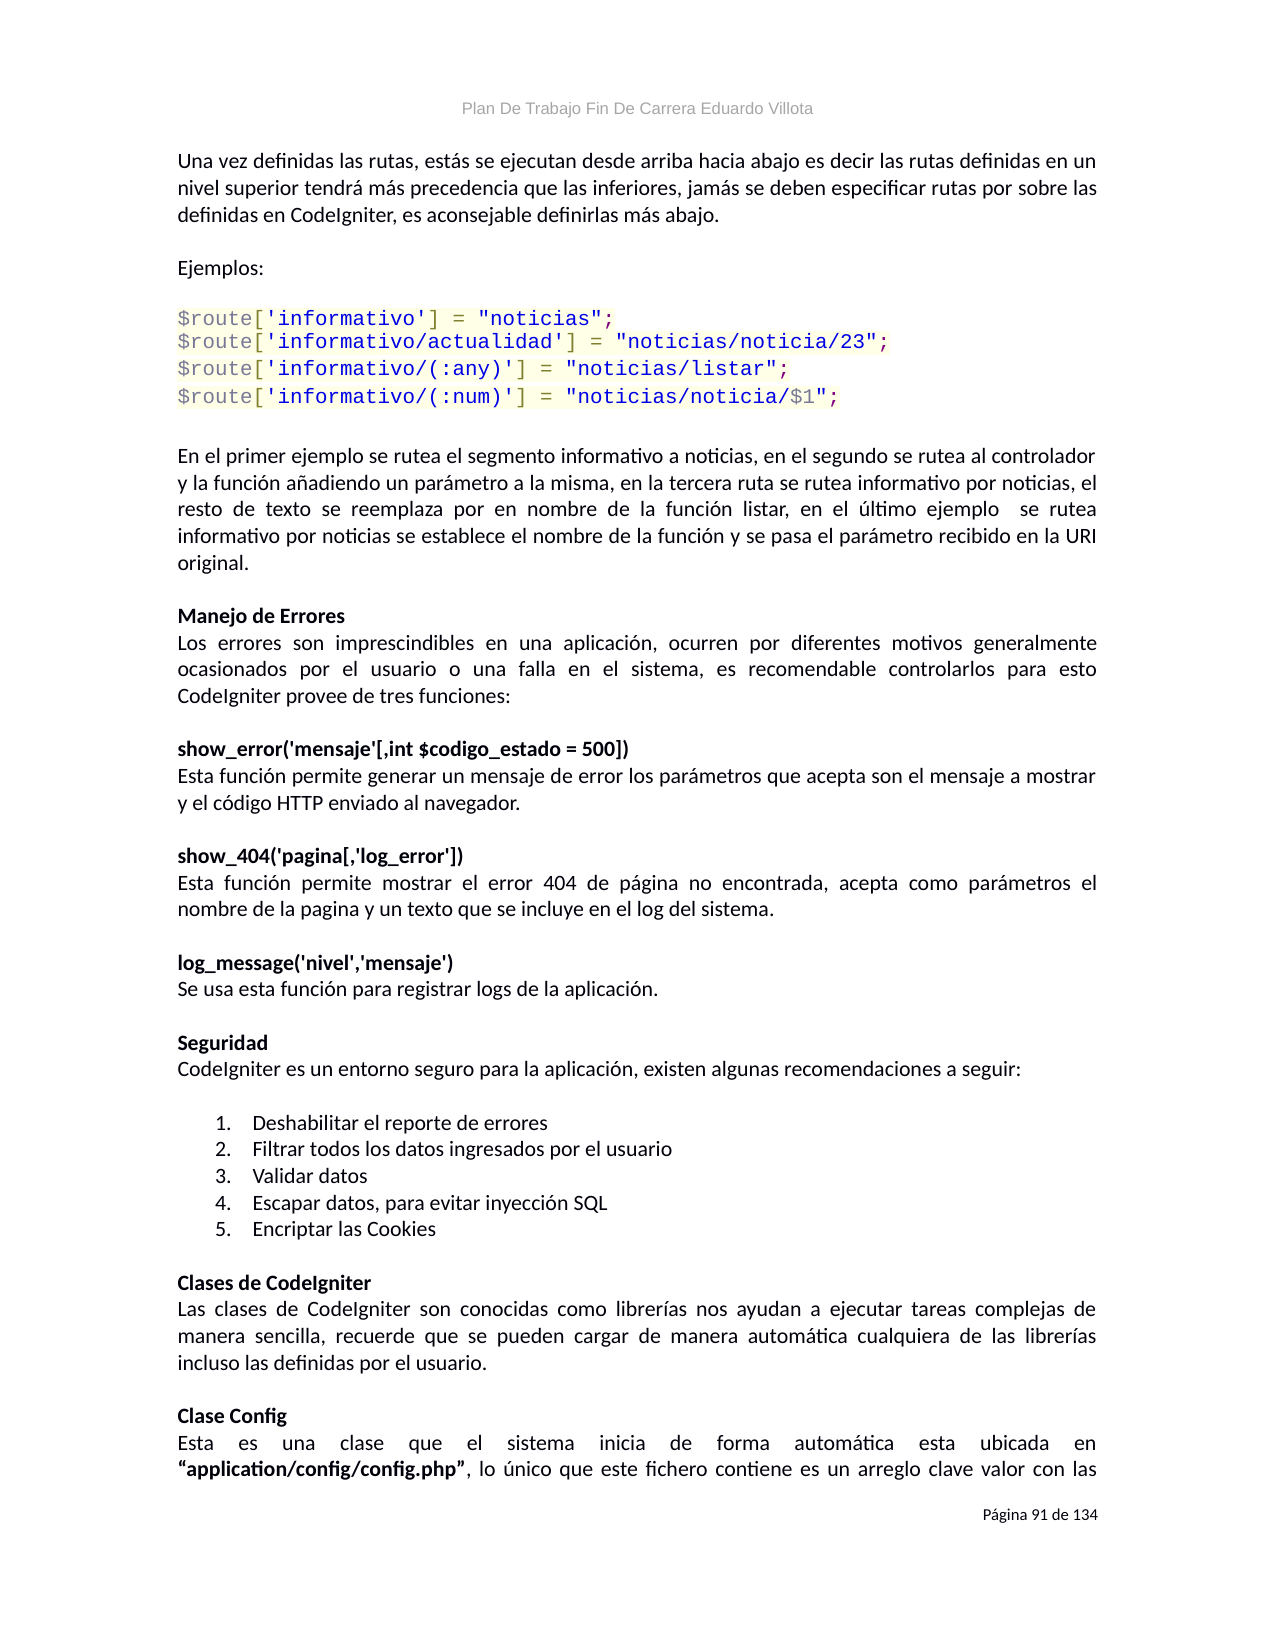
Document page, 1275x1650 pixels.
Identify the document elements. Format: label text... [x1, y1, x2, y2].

text Manejo de Errores [177, 602, 1098, 629]
list Deshabilitar el reporte de errores [215, 1109, 1098, 1136]
text Esta es una clase que el sistema inicia de forma automática esta ubicada en “application/config/config.php”, lo único que este fichero contiene es un arreglo clave valor con las [177, 1429, 1098, 1482]
text Seguridad [177, 1029, 1098, 1056]
text Esta función permite mostrar el error 404 de página no encontrada, acepta como parámetros el nombre de la pagina y un texto que se incluye en el log del sistema. [177, 869, 1098, 922]
text Se usa esta función para registrar logs de la aplicación. [177, 976, 1098, 1002]
text Los errores son imprescindibles en una aplicación, ocurren por diferentes motivos generalmente ocasionados por el usuario o una falla en el sistema, es recomendable controlarlos para esto CodeIgniter provee de tres funciones: [177, 629, 1098, 709]
text $route['informativo/(:any)'] = "noticias/listar"; [177, 358, 1098, 382]
text $route['informativo/(:num)'] = "noticias/noticia/$1"; [177, 386, 1098, 409]
text show_error('mensaje'[,int $codigo_estado = 500]) [177, 736, 1098, 762]
text Una vez definidas las rutas, estás se ejecutan desde arriba hacia abajo es decir las rutas definidas en un nivel superior tendrá más precedencia que las inferiores, jamás se deben especificar rutas por sobre las definidas en CodeIgniter, es aconsejable definirlas más abajo. [177, 148, 1098, 228]
text Clase Config [177, 1402, 1098, 1429]
list Validar datos [215, 1162, 1098, 1189]
list Filtrar todos los datos ingresados por el usuario [215, 1136, 1098, 1162]
text $route['informativo/actualidad'] = "noticias/noticia/23"; [177, 331, 1098, 355]
text Clases de CodeIgniter [177, 1269, 1098, 1296]
text show_404('pagina[,'log_error']) [177, 842, 1098, 869]
text Esta función permite generar un mensaje de error los parámetros que acepta son el mensaje a mostrar y el código HTTP enviado al navegador. [177, 762, 1098, 816]
text Las clases de CodeIgniter son conocidas como librerías nos ayudan a ejecutar tareas complejas de manera sencilla, recuerde que se pueden cargar de manera automática cualquiera de las librerías incluso las definidas por el usuario. [177, 1296, 1098, 1376]
text $route['informativo'] = "noticias"; [177, 308, 1098, 331]
list Escapar datos, para evitar inyección SQL [215, 1189, 1098, 1216]
text En el primer ejemplo se rutea el segmento informativo a noticias, en el segundo se rutea al controlador y la función añadiendo un parámetro a la misma, en la tercera ruta se rutea informativo por noticias, el resto de texto se reemplaza por en nombre de la función listar, en el último ejemplo se rutea informativo por noticias se establece el nombre de la función y se pasa el parámetro recibido en la URI original. [177, 442, 1098, 576]
list Encriptar las Cookies [215, 1216, 1098, 1242]
text Ejemplos: [177, 254, 1098, 281]
text CodeIgniter es un entorno seguro para la aplicación, existen algunas recomendaciones a seguir: [177, 1056, 1098, 1082]
text log_message('nivel','mensaje') [177, 949, 1098, 976]
